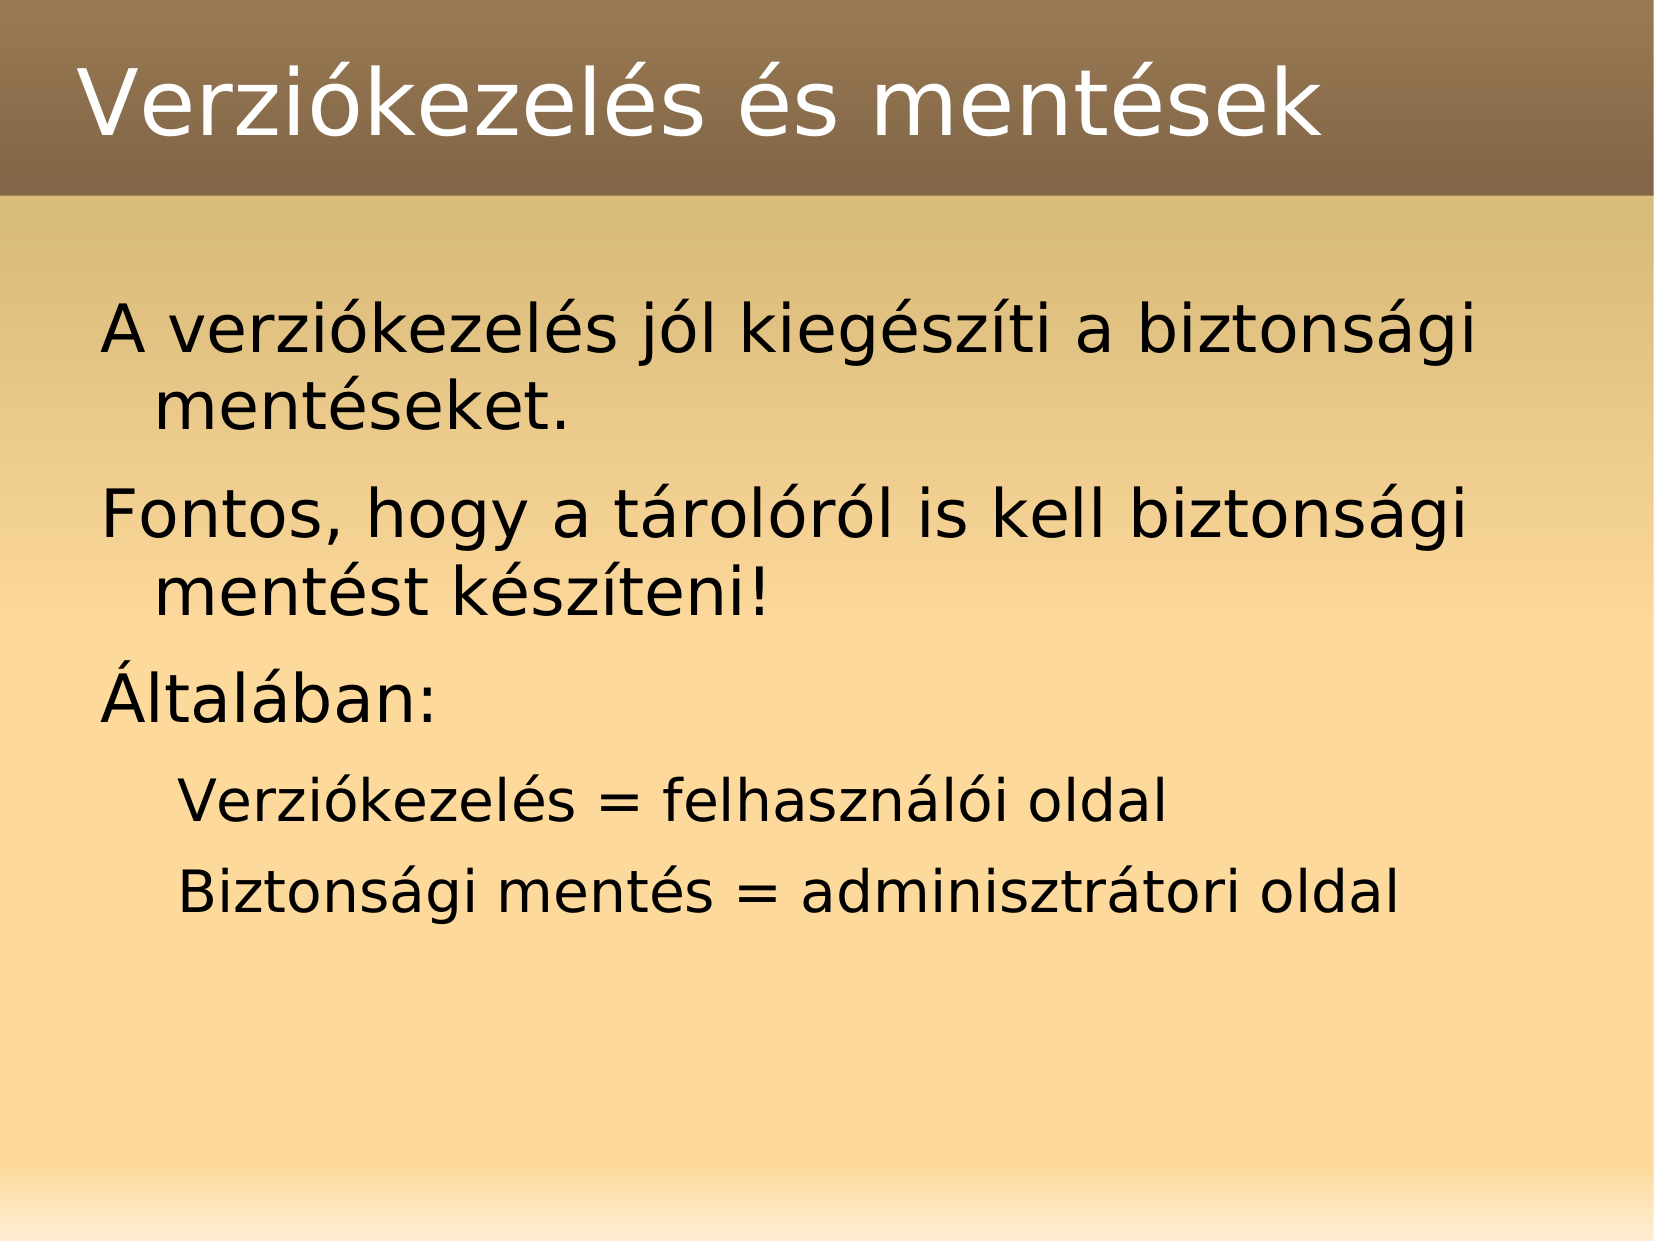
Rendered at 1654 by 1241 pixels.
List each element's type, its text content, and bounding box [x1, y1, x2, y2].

list A verziókezelés jól kiegészíti a biztonsági mentéseket. Fontos, hogy a tárolóról is kell biztonsági mentést készíteni! Általában: Verziókezelés = felhasználói oldal Biztonsági mentés = adminisztrátori oldal [82, 290, 1571, 1094]
title Verziókezelés és mentések [76, 7, 1565, 200]
picture [0, 0, 1654, 1241]
